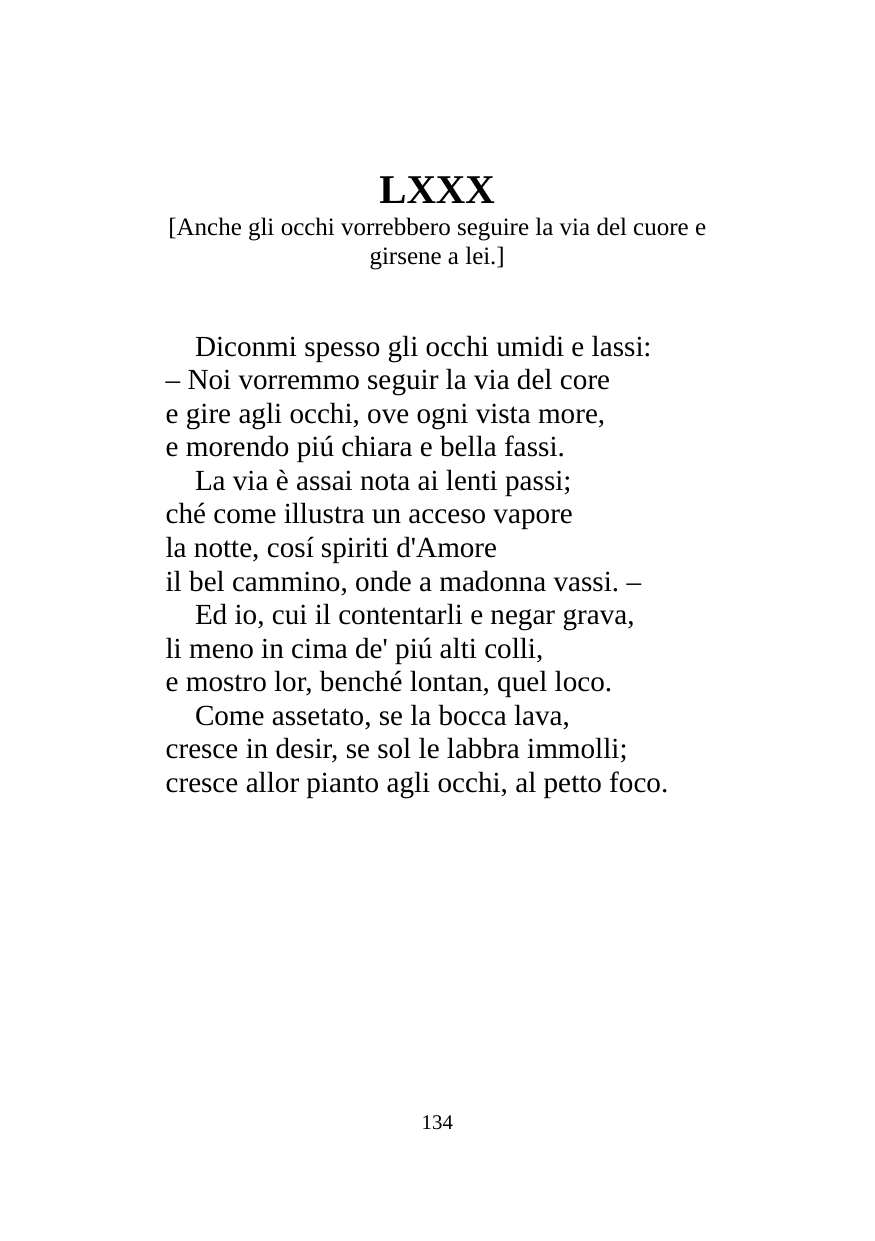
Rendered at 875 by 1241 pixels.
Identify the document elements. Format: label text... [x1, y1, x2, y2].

text Ed io, cui il contentarli e negar grava, li meno in cima de' piú alti colli, e mostro lor, benché lontan, quel loco. [165, 597, 768, 698]
text Diconmi spesso gli occhi umidi e lassi: ‒ Noi vorremmo seguir la via del core e gire agli occhi, ove ogni vista more, e morendo piú chiara e bella fassi. [165, 329, 768, 463]
text La via è assai nota ai lenti passi; ché come illustra un acceso vapore la notte, cosí spiriti d'Amore il bel cammino, onde a madonna vassi. ‒ [165, 463, 768, 597]
subtitle LXXX [Anche gli occhi vorrebbero seguire la via del cuore e girsene a lei.] [165, 165, 709, 270]
text Come assetato, se la bocca lava, cresce in desir, se sol le labbra immolli; cresce allor pianto agli occhi, al petto foco. [165, 698, 768, 798]
